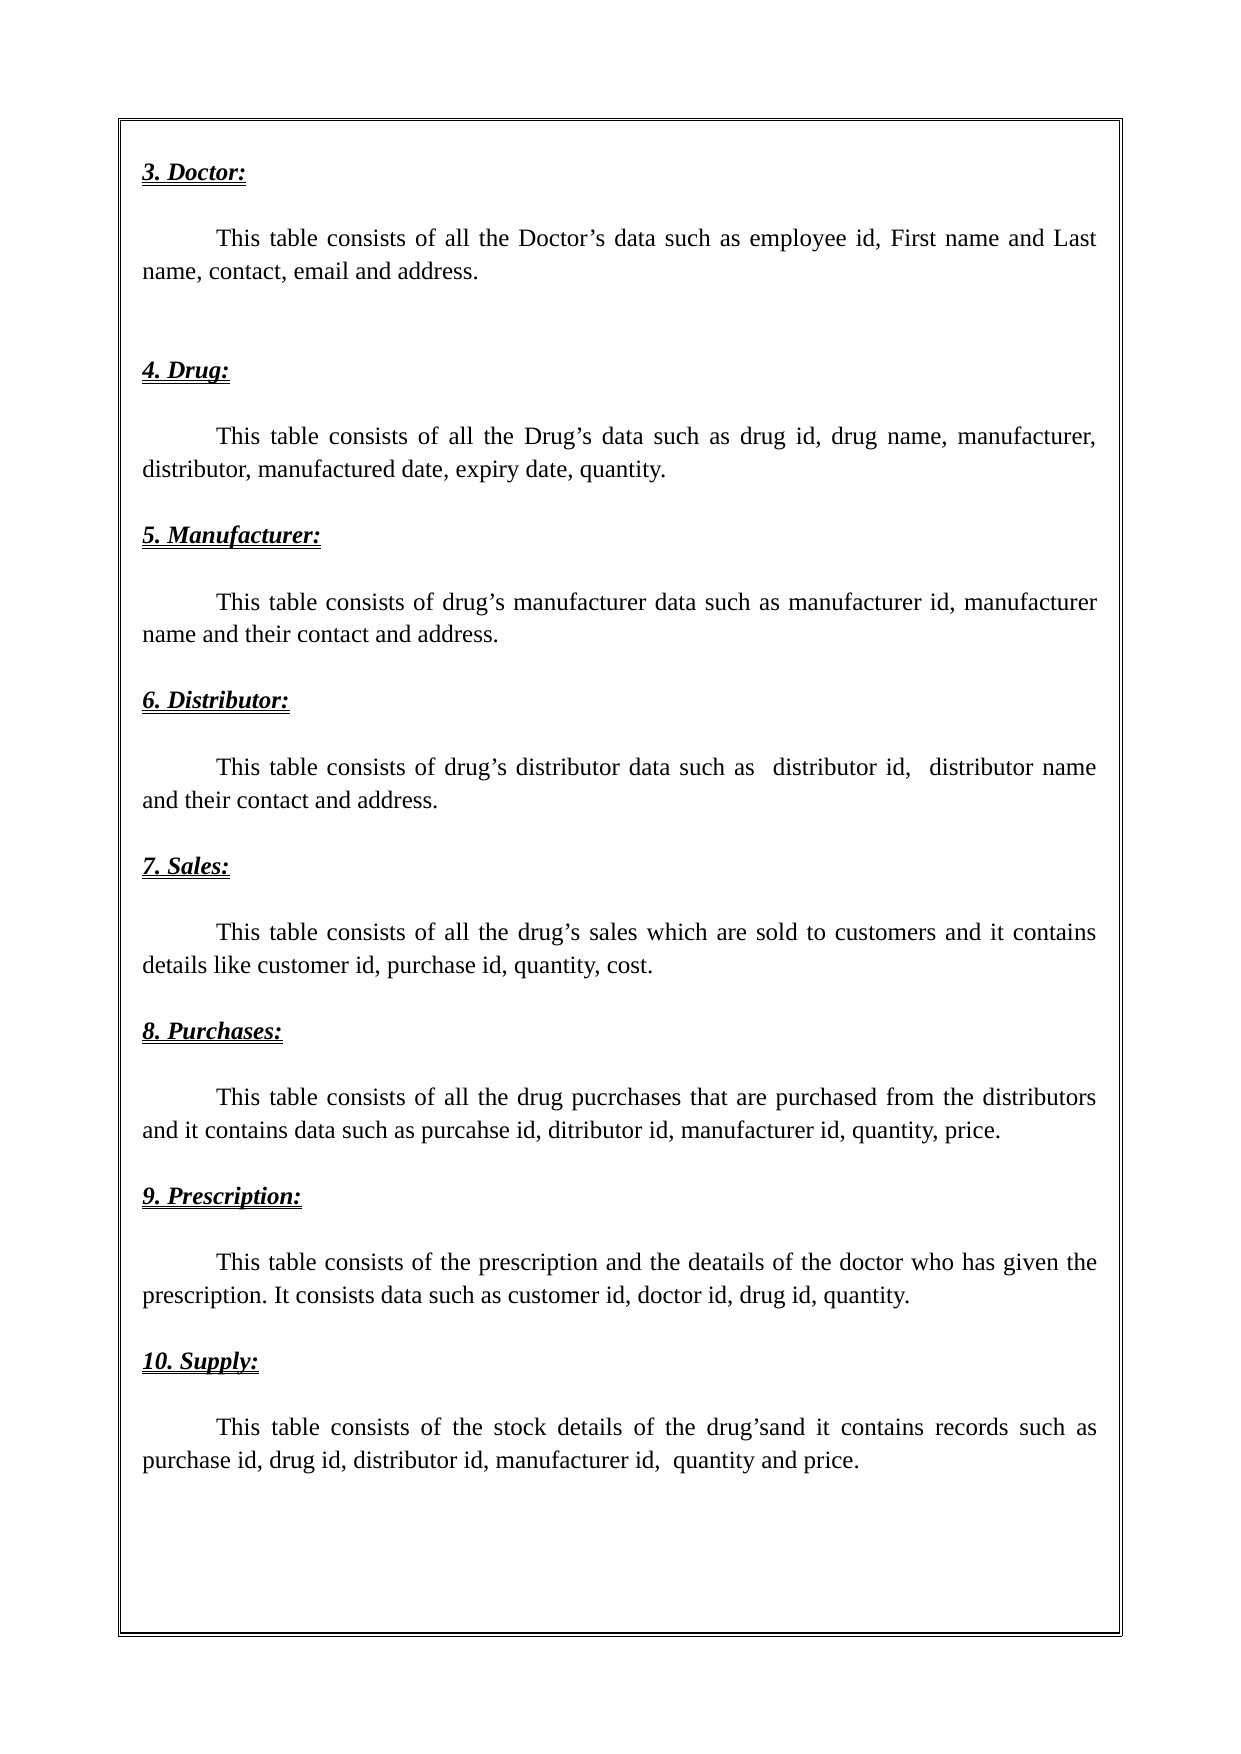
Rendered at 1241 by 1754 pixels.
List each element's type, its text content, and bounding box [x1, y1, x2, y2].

text This table consists of drug’s manufacturer data such as manufacturer id, manufacturer name and their contact and address. [142, 587, 1098, 648]
text 4. Drug: [142, 355, 1098, 384]
text 6. Distributor: [142, 686, 1098, 714]
text This table consists of all the Doctor’s data such as employee id, First name and Last name, contact, email and address. [142, 223, 1098, 285]
text 7. Sales: [142, 851, 1098, 879]
text 10. Supply: [142, 1346, 1098, 1375]
text 5. Manufacturer: [142, 521, 1098, 549]
text This table consists of all the drug pucrchases that are purchased from the distributors and it contains data such as purcahse id, ditributor id, manufacturer id, quantity, price. [142, 1082, 1098, 1144]
text This table consists of all the Drug’s data such as drug id, drug name, manufacturer, distributor, manufactured date, expiry date, quantity. [142, 421, 1098, 483]
text This table consists of the prescription and the deatails of the doctor who has given the prescription. It consists data such as customer id, doctor id, drug id, quantity. [142, 1247, 1098, 1309]
text This table consists of all the drug’s sales which are sold to customers and it contains details like customer id, purchase id, quantity, cost. [142, 917, 1098, 978]
text 3. Doctor: [142, 157, 1098, 186]
text This table consists of the stock details of the drug’sand it contains records such as purchase id, drug id, distributor id, manufacturer id, quantity and price. [142, 1412, 1098, 1474]
text 8. Purchases: [142, 1016, 1098, 1044]
text This table consists of drug’s distributor data such as distributor id, distributor name and their contact and address. [142, 752, 1098, 813]
text 9. Prescription: [142, 1181, 1098, 1210]
